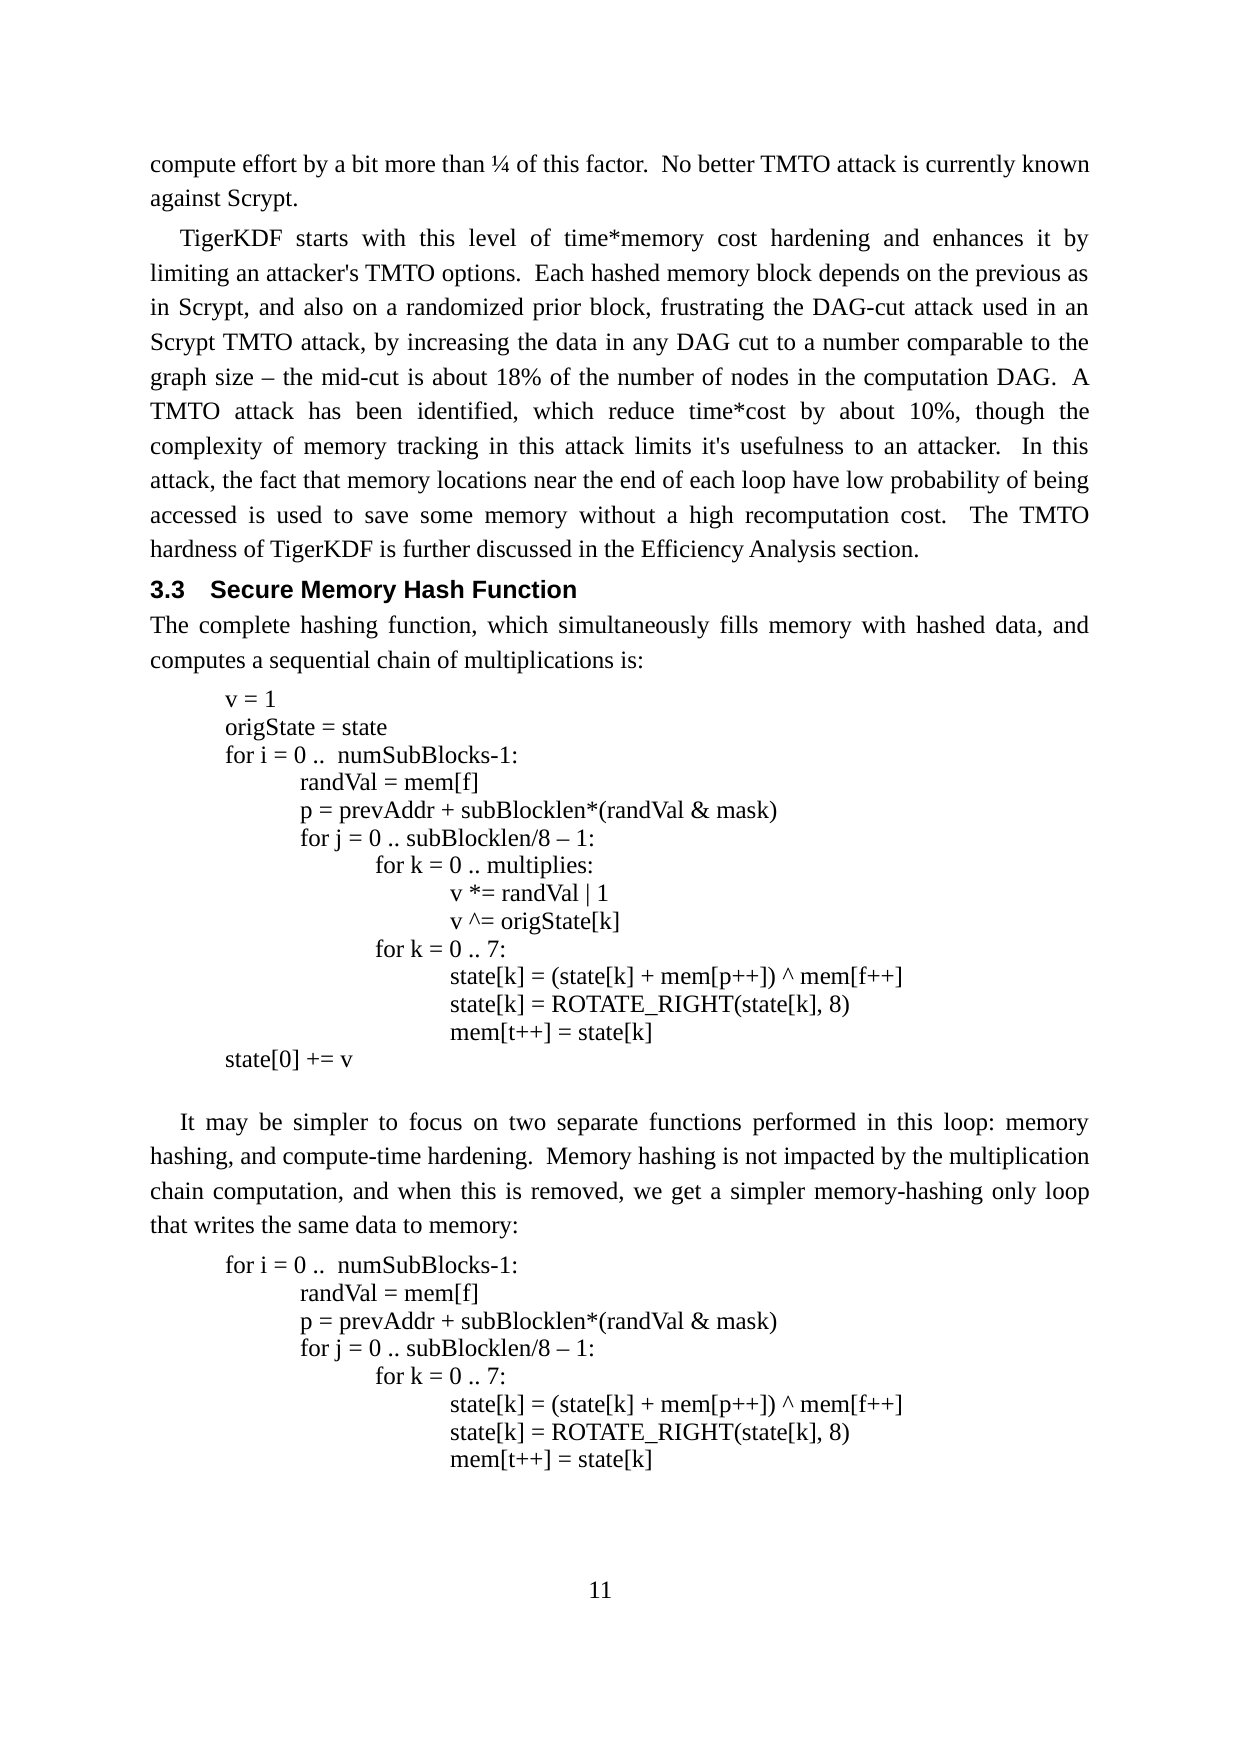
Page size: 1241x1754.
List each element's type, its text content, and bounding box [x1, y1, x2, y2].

text state[k] = ROTATE_RIGHT(state[k], 8) [150, 1418, 1091, 1445]
text The complete hashing function, which simultaneously fills memory with hashed data, and computes a sequential chain of multiplications is: [150, 611, 1091, 673]
text for i = 0 .. numSubBlocks-1: [150, 1251, 1091, 1279]
subtitle Secure Memory Hash Function [150, 576, 1091, 604]
text randVal = mem[f] [150, 1279, 1091, 1307]
text randVal = mem[f] [150, 768, 1091, 796]
text v *= randVal | 1 [150, 879, 1091, 907]
text origState = state [150, 713, 1091, 741]
text for k = 0 .. 7: [150, 1362, 1091, 1390]
text TigerKDF starts with this level of time*memory cost hardening and enhances it by limiting an attacker's TMTO options. Each hashed memory block depends on the previous as in Scrypt, and also on a randomized prior block, frustrating the DAG-cut attack used in an Scrypt TMTO attack, by increasing the data in any DAG cut to a number comparable to the graph size – the mid-cut is about 18% of the number of nodes in the computation DAG. A TMTO attack has been identified, which reduce time*cost by about 10%, though the complexity of memory tracking in this attack limits it's usefulness to an attacker. In this attack, the fact that memory locations near the end of each loop have low probability of being accessed is used to save some memory without a high recomputation cost. The TMTO hardness of TigerKDF is further discussed in the Efficiency Analysis section. [150, 224, 1091, 563]
text mem[t++] = state[k] [150, 1018, 1091, 1046]
text p = prevAddr + subBlocklen*(randVal & mask) [150, 1307, 1091, 1334]
text state[k] = (state[k] + mem[p++]) ^ mem[f++] [150, 1390, 1091, 1418]
text for j = 0 .. subBlocklen/8 – 1: [150, 824, 1091, 852]
text v ^= origState[k] [150, 907, 1091, 935]
text p = prevAddr + subBlocklen*(randVal & mask) [150, 796, 1091, 824]
text state[k] = (state[k] + mem[p++]) ^ mem[f++] [150, 962, 1091, 990]
text v = 1 [150, 685, 1091, 713]
text for i = 0 .. numSubBlocks-1: [150, 741, 1091, 768]
text state[k] = ROTATE_RIGHT(state[k], 8) [150, 990, 1091, 1018]
text It may be simpler to focus on two separate functions performed in this loop: memory hashing, and compute-time hardening. Memory hashing is not impacted by the multiplication chain computation, and when this is removed, we get a simpler memory-hashing only loop that writes the same data to memory: [150, 1108, 1091, 1239]
text for k = 0 .. multiplies: [150, 852, 1091, 879]
text mem[t++] = state[k] [150, 1445, 1091, 1473]
text state[0] += v [150, 1046, 1091, 1073]
text for k = 0 .. 7: [150, 935, 1091, 962]
text for j = 0 .. subBlocklen/8 – 1: [150, 1334, 1091, 1362]
text compute effort by a bit more than ¼ of this factor. No better TMTO attack is currently known against Scrypt. [150, 150, 1091, 212]
